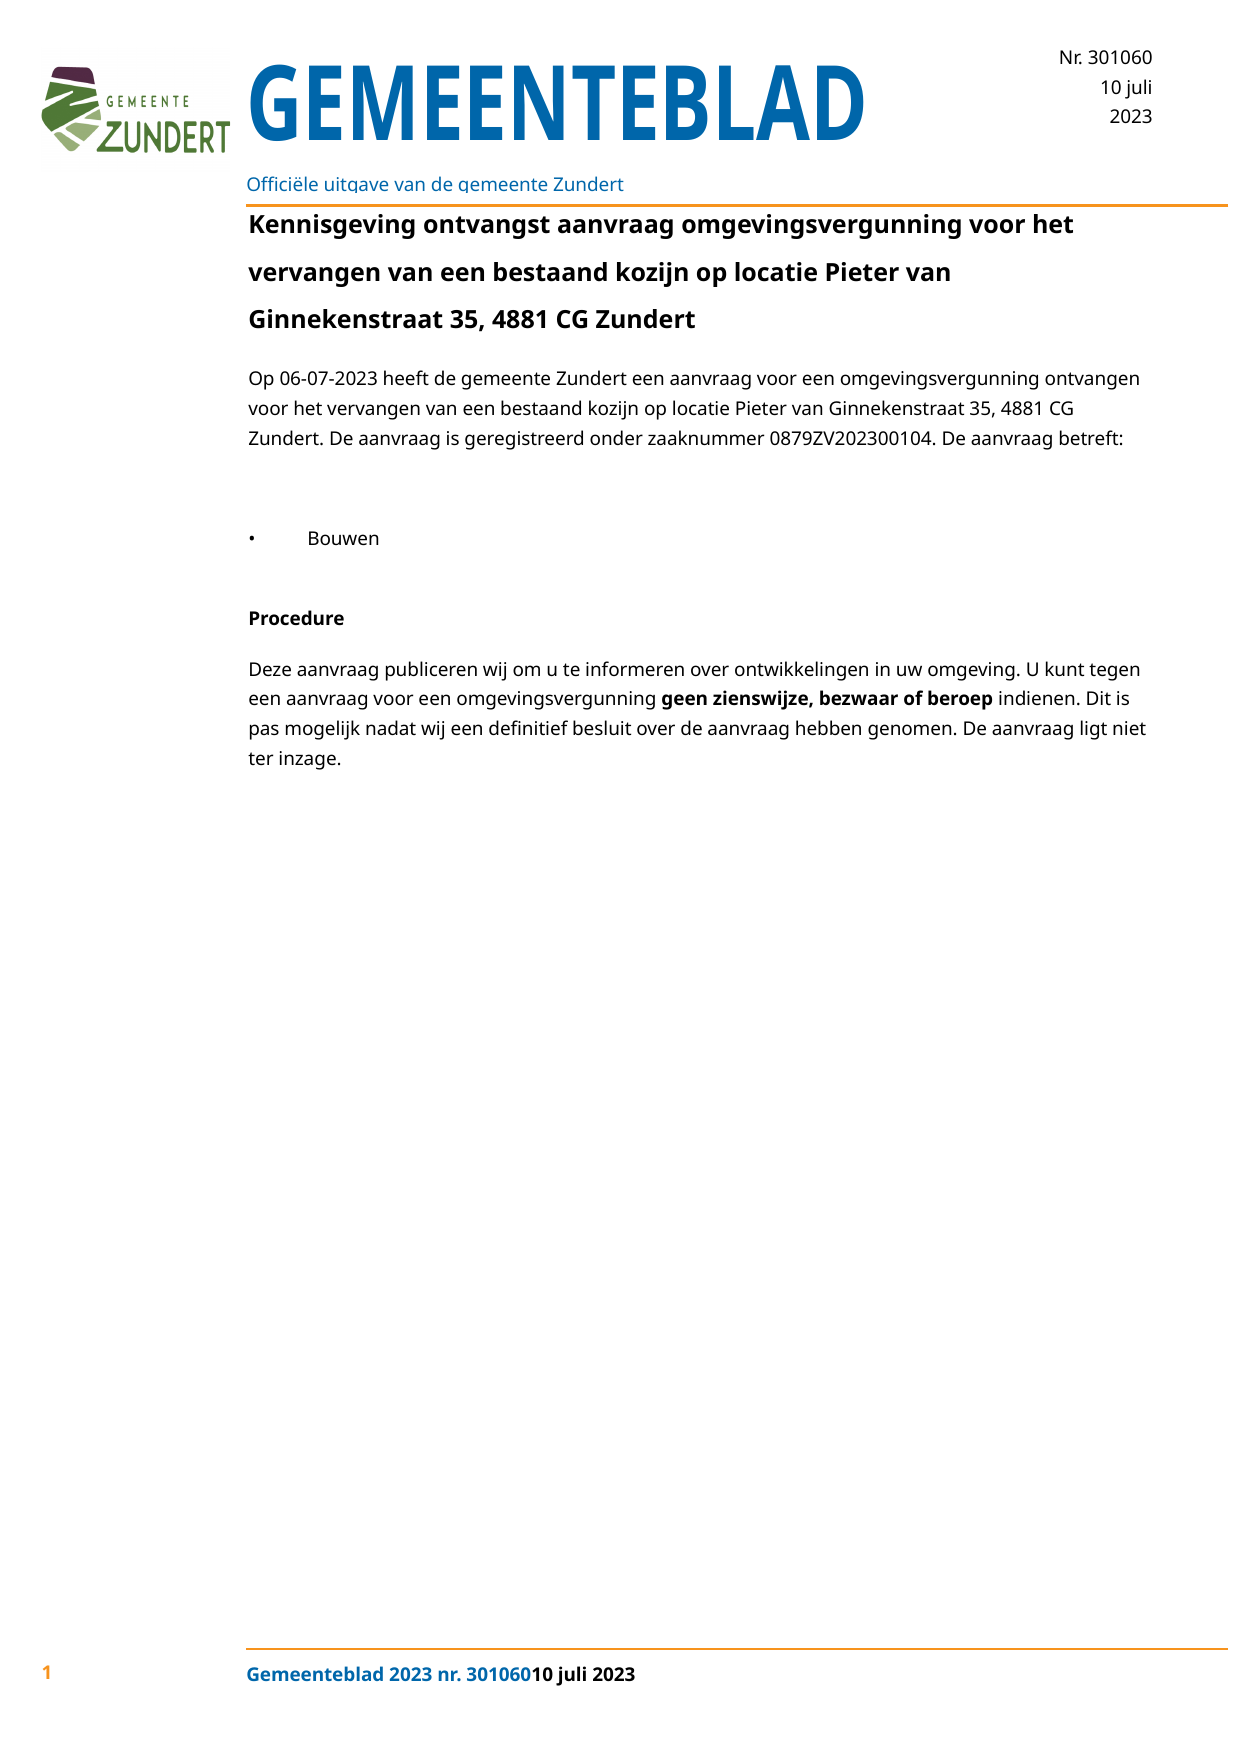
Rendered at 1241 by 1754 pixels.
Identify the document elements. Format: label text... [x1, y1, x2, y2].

picture [41, 47, 231, 172]
text Procedure [248, 606, 1152, 631]
text Op 06-07-2023 heeft de gemeente Zundert een aanvraag voor een omgevingsvergunning ontvangen voor het vervangen van een bestaand kozijn op locatie Pieter van Ginnekenstraat 35, 4881 CG Zundert. De aanvraag is geregistreerd onder zaaknummer 0879ZV202300104. De aanvraag betreft: [248, 366, 1152, 450]
list Bouwen [248, 526, 1152, 551]
text Deze aanvraag publiceren wij om u te informeren over ontwikkelingen in uw omgeving. U kunt tegen een aanvraag voor een omgevingsvergunning geen zienswijze, bezwaar of beroep indienen. Dit is pas mogelijk nadat wij een definitief besluit over de aanvraag hebben genomen. De aanvraag ligt niet ter inzage. [248, 656, 1152, 770]
text Kennisgeving ontvangst aanvraag omgevingsvergunning voor het vervangen van een bestaand kozijn op locatie Pieter van Ginnekenstraat 35, 4881 CG Zundert [248, 207, 1152, 336]
